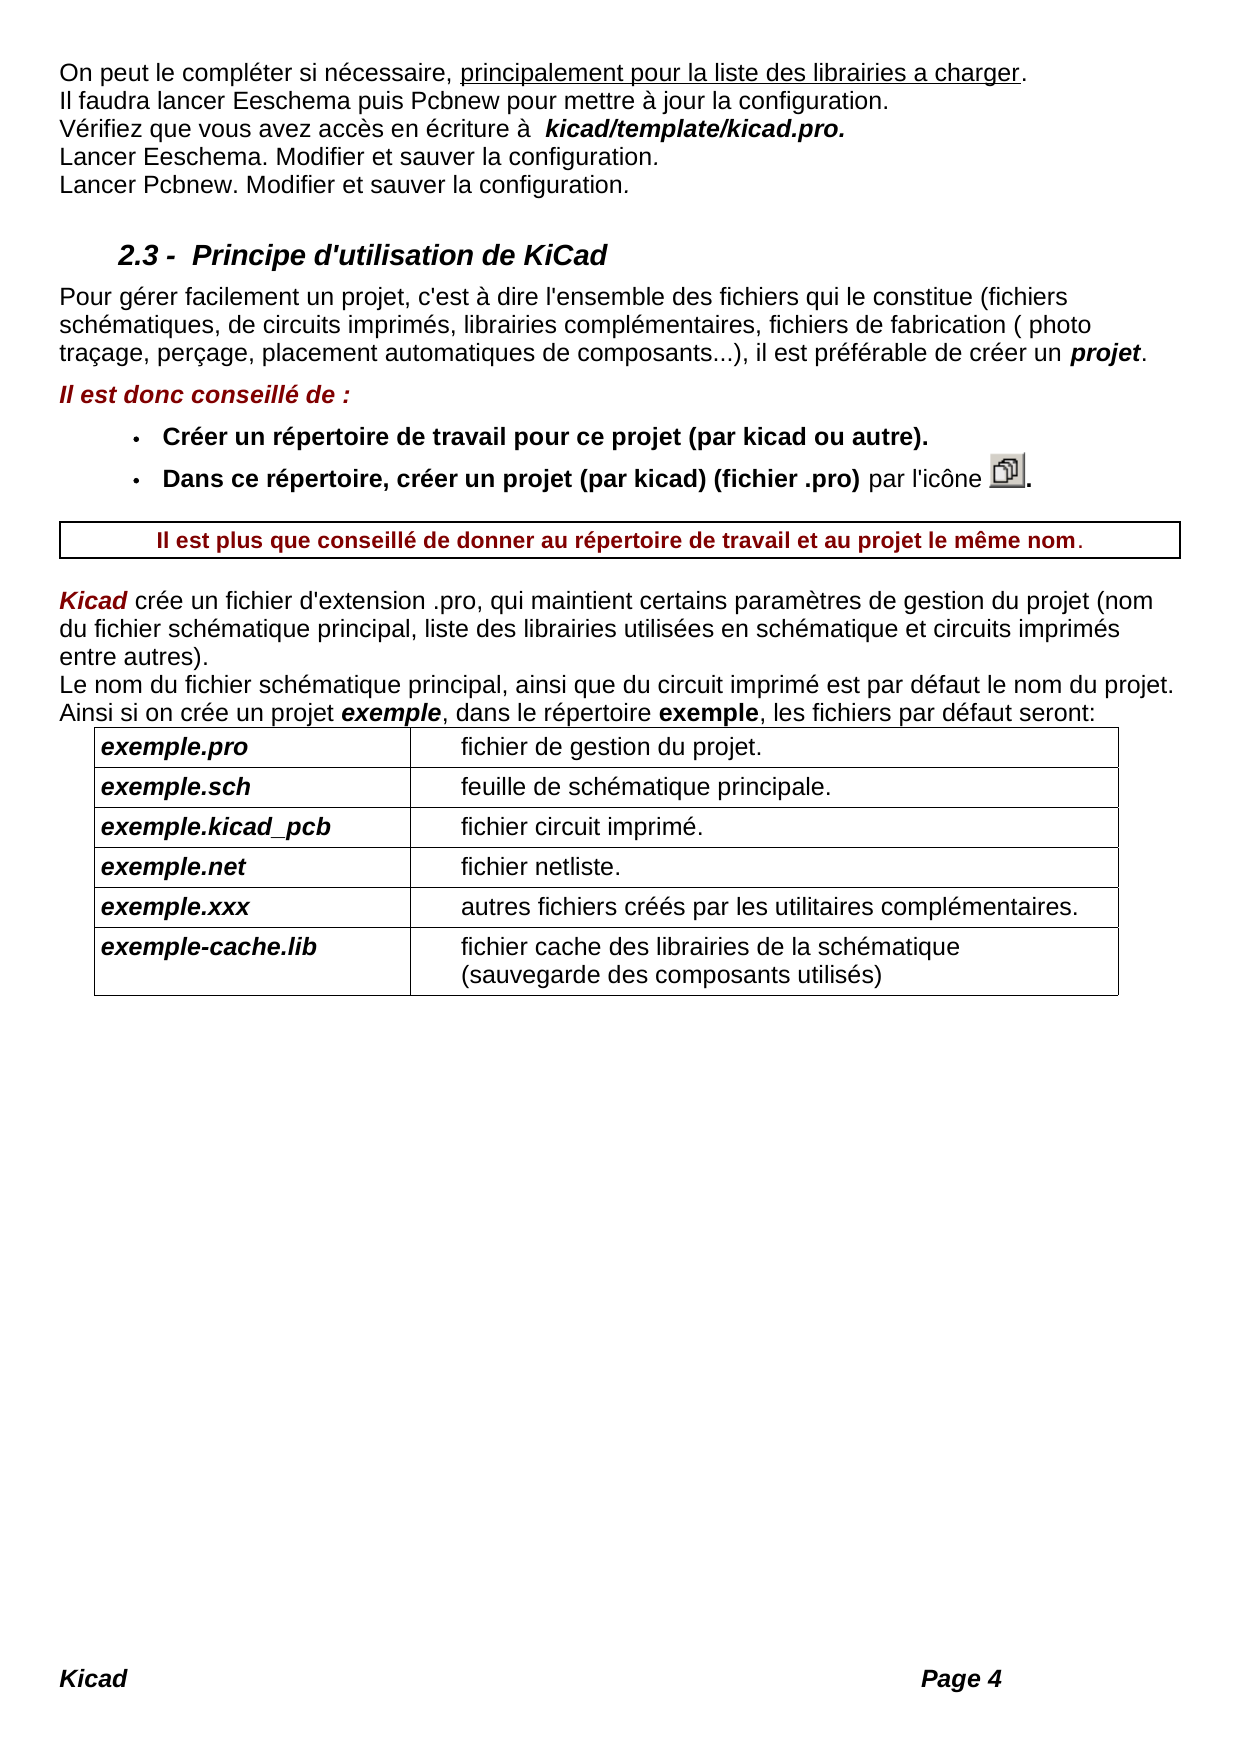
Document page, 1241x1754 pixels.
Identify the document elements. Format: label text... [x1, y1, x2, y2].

text Lancer Pcbnew. Modifier et sauver la configuration. [59, 171, 1181, 199]
list Créer un répertoire de travail pour ce projet (par kicad ou autre). [103, 423, 1181, 451]
text On peut le compléter si nécessaire, principalement pour la liste des librairies a charger. [59, 59, 1181, 87]
text Vérifiez que vous avez accès en écriture à kicad/template/kicad.pro. [59, 115, 1181, 143]
text Lancer Eeschema. Modifier et sauver la configuration. [59, 143, 1181, 171]
subtitle Principe d'utilisation de KiCad [118, 239, 1181, 271]
text Le nom du fichier schématique principal, ainsi que du circuit imprimé est par défaut le nom du projet. [59, 671, 1181, 699]
table_cell exemple.kicad_pcb [95, 808, 410, 847]
list Dans ce répertoire, créer un projet (par kicad) (fichier .pro) par l'icône . [103, 451, 1181, 493]
table_cell autres fichiers créés par les utilitaires complémentaires. [411, 888, 1118, 927]
table_cell exemple.xxx [95, 888, 410, 927]
table_cell fichier circuit imprimé. [411, 808, 1118, 847]
table_header exemple.pro [95, 728, 410, 767]
table_header fichier de gestion du projet. [411, 728, 1118, 767]
table_cell exemple.sch [95, 768, 410, 807]
table_cell exemple.net [95, 848, 410, 887]
table_cell fichier netliste. [411, 848, 1118, 887]
table_cell exemple-cache.lib [95, 928, 410, 995]
table_cell feuille de schématique principale. [411, 768, 1118, 807]
text Il est plus que conseillé de donner au répertoire de travail et au projet le même nom. [61, 523, 1179, 557]
text Kicad crée un fichier d'extension .pro, qui maintient certains paramètres de gestion du projet (nom du fichier schématique principal, liste des librairies utilisées en schématique et circuits imprimés entre autres). [59, 587, 1181, 671]
text Il est donc conseillé de : [59, 381, 1181, 409]
text Pour gérer facilement un projet, c'est à dire l'ensemble des fichiers qui le constitue (fichiers schématiques, de circuits imprimés, librairies complémentaires, fichiers de fabrication ( photo traçage, perçage, placement automatiques de composants...), il est préférable de créer un projet. [59, 283, 1181, 367]
picture [989, 451, 1026, 488]
text Ainsi si on crée un projet exemple, dans le répertoire exemple, les fichiers par défaut seront: [59, 699, 1181, 727]
table_cell fichier cache des librairies de la schématique (sauvegarde des composants utilisés) [411, 928, 1118, 995]
text Il faudra lancer Eeschema puis Pcbnew pour mettre à jour la configuration. [59, 87, 1181, 115]
